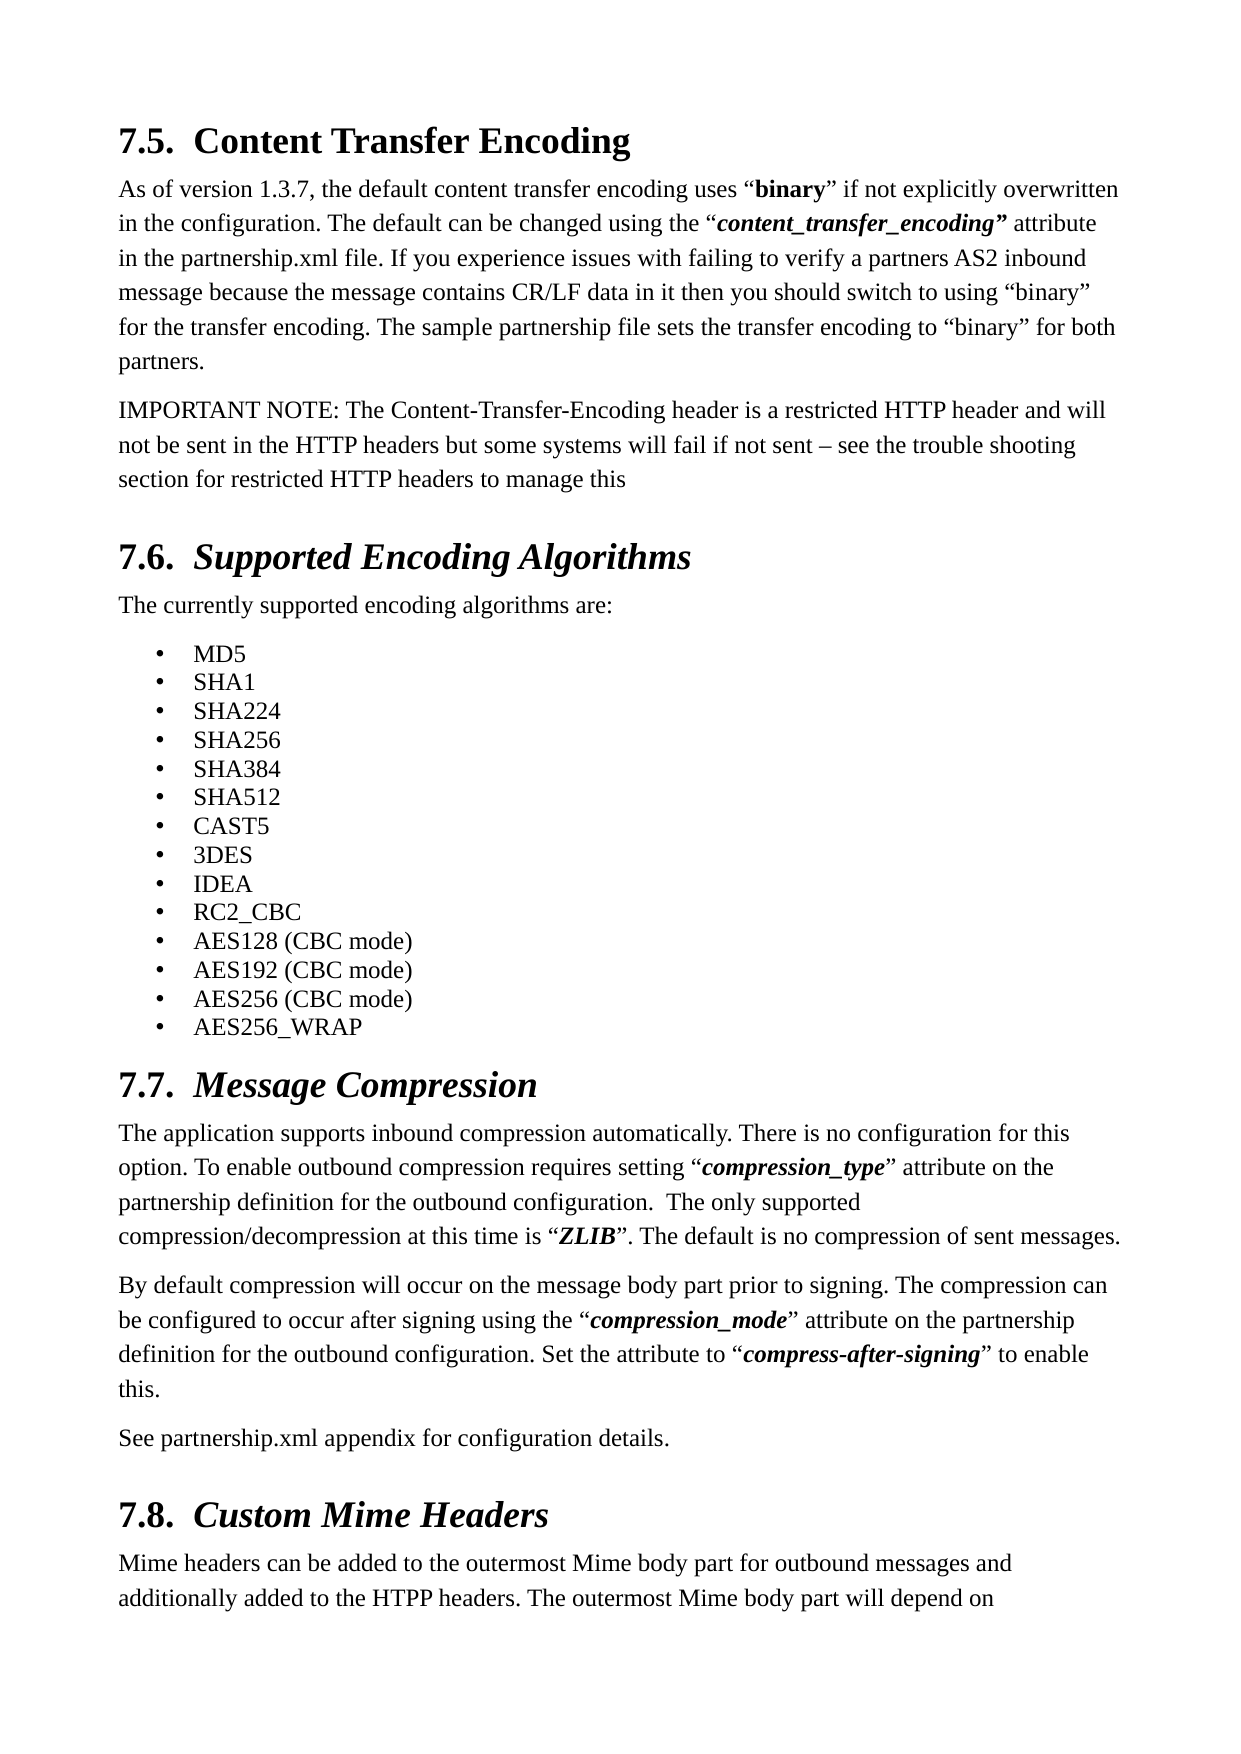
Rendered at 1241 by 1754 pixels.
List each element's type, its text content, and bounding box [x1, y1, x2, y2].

list AES128 (CBC mode) [156, 926, 1122, 955]
list 3DES [156, 840, 1122, 869]
subtitle Message Compression [118, 1062, 1122, 1105]
list SHA512 [156, 782, 1122, 811]
list SHA224 [156, 696, 1122, 725]
list AES256 (CBC mode) [156, 984, 1122, 1012]
text IMPORTANT NOTE: The Content-Transfer-Encoding header is a restricted HTTP header and will not be sent in the HTTP headers but some systems will fail if not sent – see the trouble shooting section for restricted HTTP headers to manage this [118, 395, 1122, 493]
text The currently supported encoding algorithms are: [118, 590, 1122, 618]
list MD5 [156, 639, 1122, 667]
list RC2_CBC [156, 897, 1122, 926]
text Mime headers can be added to the outermost Mime body part for outbound messages and additionally added to the HTPP headers. The outermost Mime body part will depend on [118, 1548, 1122, 1611]
list AES192 (CBC mode) [156, 955, 1122, 984]
text As of version 1.3.7, the default content transfer encoding uses “binary” if not explicitly overwritten in the configuration. The default can be changed using the “content_transfer_encoding” attribute in the partnership.xml file. If you experience issues with failing to verify a partners AS2 inbound message because the message contains CR/LF data in it then you should switch to using “binary” for the transfer encoding. The sample partnership file sets the transfer encoding to “binary” for both partners. [118, 174, 1122, 375]
text The application supports inbound compression automatically. There is no configuration for this option. To enable outbound compression requires setting “compression_type” attribute on the partnership definition for the outbound configuration. The only supported compression/decompression at this time is “ZLIB”. The default is no compression of sent messages. [118, 1118, 1122, 1250]
text By default compression will occur on the message body part prior to signing. The compression can be configured to occur after signing using the “compression_mode” attribute on the partnership definition for the outbound configuration. Set the attribute to “compress-after-signing” to enable this. [118, 1270, 1122, 1402]
list SHA1 [156, 667, 1122, 696]
text See partnership.xml appendix for configuration details. [118, 1423, 1122, 1451]
list CAST5 [156, 811, 1122, 840]
subtitle Custom Mime Headers [118, 1493, 1122, 1536]
list SHA256 [156, 725, 1122, 754]
list AES256_WRAP [156, 1012, 1122, 1041]
list IDEA [156, 869, 1122, 897]
list SHA384 [156, 754, 1122, 782]
subtitle Content Transfer Encoding [118, 118, 1122, 161]
subtitle Supported Encoding Algorithms [118, 534, 1122, 577]
